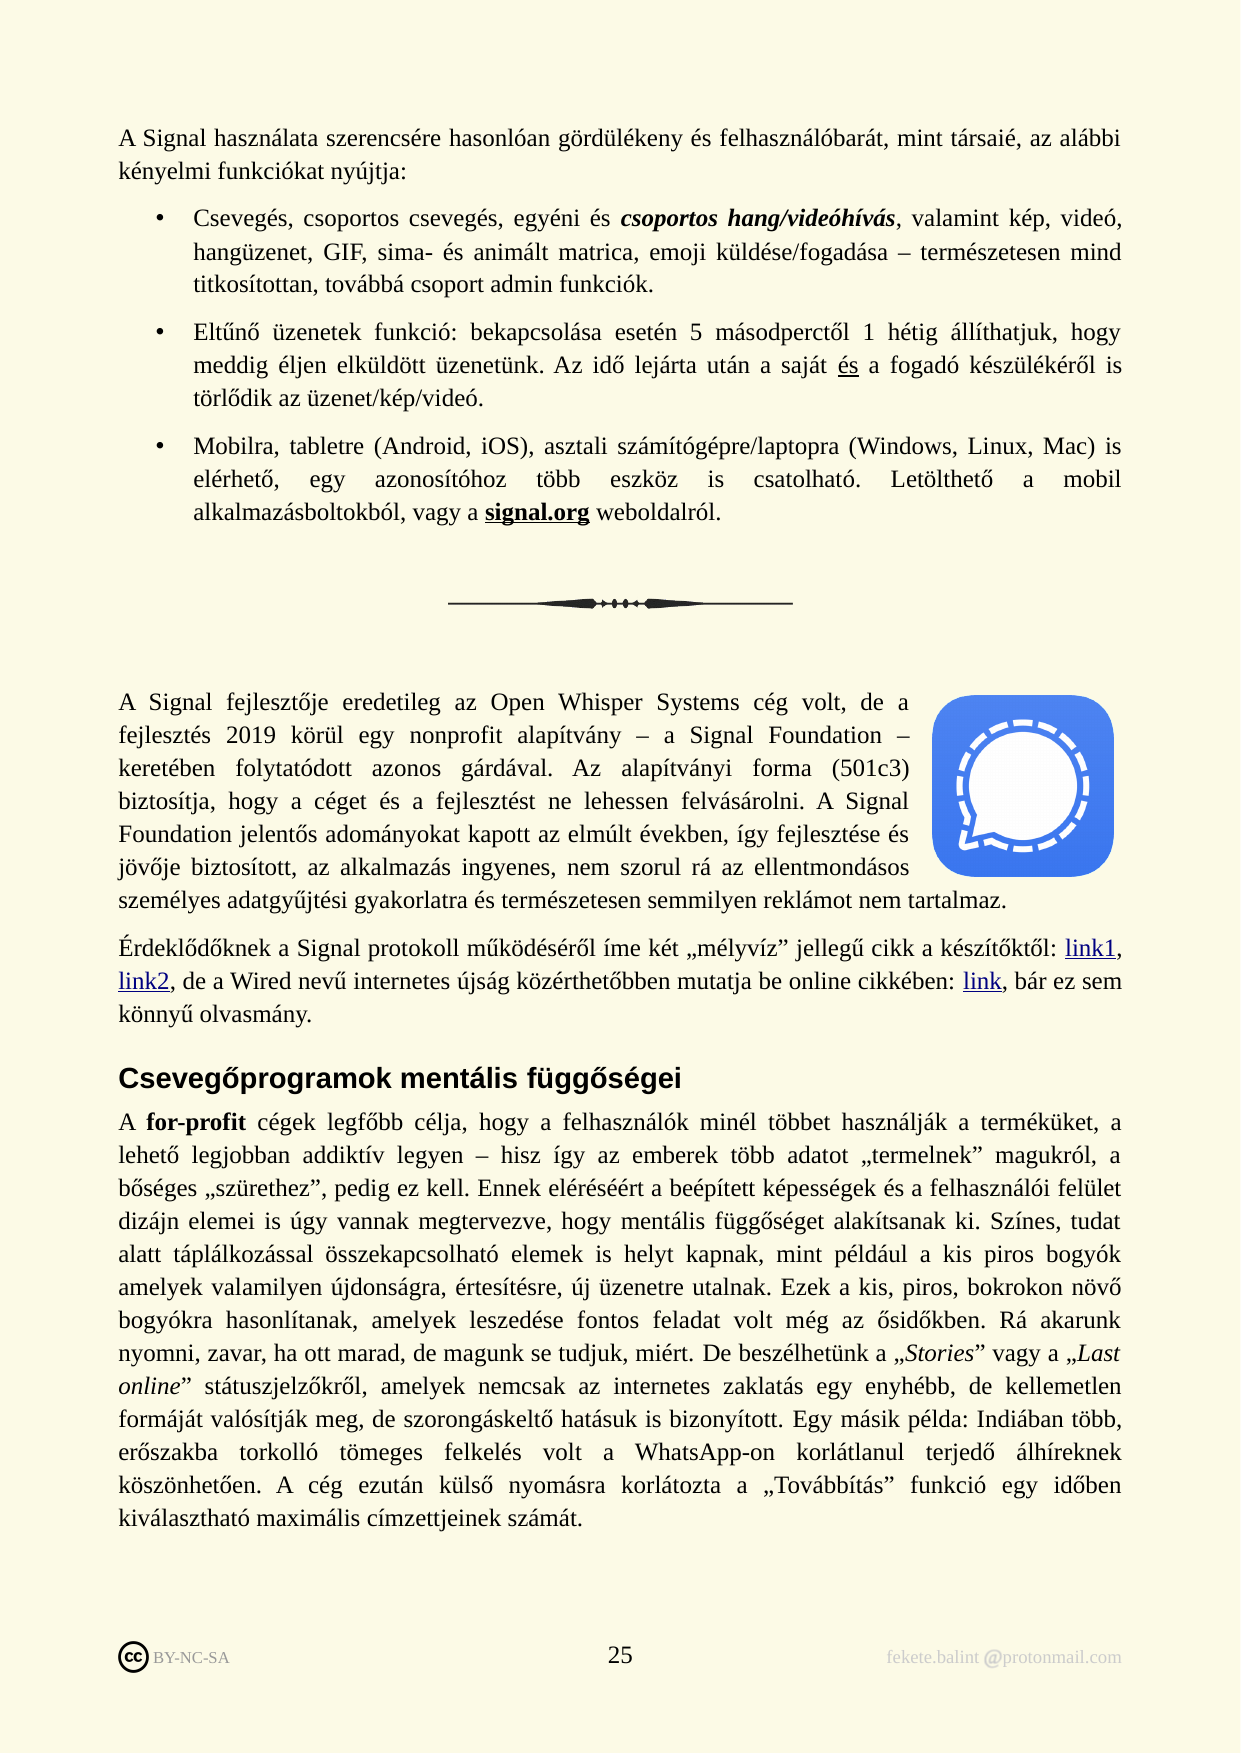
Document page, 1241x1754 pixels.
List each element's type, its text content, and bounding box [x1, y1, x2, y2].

picture [446, 595, 795, 611]
picture [982, 1648, 1003, 1669]
list Mobilra, tabletre (Android, iOS), asztali számítógépre/laptopra (Windows, Linux, Mac) is elérhető, egy azonosítóhoz több eszköz is csatolható. Letölthető a mobil alkalmazásboltokból, vagy a signal.org weboldalról. [156, 431, 1122, 526]
list Csevegés, csoportos csevegés, egyéni és csoportos hang/videóhívás, valamint kép, videó, hangüzenet, GIF, sima- és animált matrica, emoji küldése/fogadása – természetesen mind titkosítottan, továbbá csoport admin funkciók. [156, 203, 1122, 298]
text A Signal használata szerencsére hasonlóan gördülékeny és felhasználóbarát, mint társaié, az alábbi kényelmi funkciókat nyújtja: [118, 123, 1122, 185]
subtitle Csevegőprogramok mentális függőségei [118, 1061, 1122, 1095]
picture [118, 1641, 149, 1673]
text Érdeklődőknek a Signal protokoll működéséről íme két „mélyvíz” jellegű cikk a készítőktől: link1, link2, de a Wired nevű internetes újság közérthetőbben mutatja be online cikkében: link, bár ez sem könnyű olvasmány. [118, 933, 1122, 1028]
text A for-profit cégek legfőbb célja, hogy a felhasználók minél többet használják a terméküket, a lehető legjobban addiktív legyen – hisz így az emberek több adatot „termelnek” magukról, a bőséges „szürethez”, pedig ez kell. Ennek eléréséért a beépített képességek és a felhasználói felület dizájn elemei is úgy vannak megtervezve, hogy mentális függőséget alakítsanak ki. Színes, tudat alatt táplálkozással összekapcsolható elemek is helyt kapnak, mint például a kis piros bogyók amelyek valamilyen újdonságra, értesítésre, új üzenetre utalnak. Ezek a kis, piros, bokrokon növő bogyókra hasonlítanak, amelyek leszedése fontos feladat volt még az ősidőkben. Rá akarunk nyomni, zavar, ha ott marad, de magunk se tudjuk, miért. De beszélhetünk a „Stories” vagy a „Last online” státuszjelzőkről, amelyek nemcsak az internetes zaklatás egy enyhébb, de kellemetlen formáját valósítják meg, de szorongáskeltő hatásuk is bizonyított. Egy másik példa: Indiában több, erőszakba torkolló tömeges felkelés volt a WhatsApp-on korlátlanul terjedő álhíreknek köszönhetően. A cég ezután külső nyomásra korlátozta a „Továbbítás” funkció egy időben kiválasztható maximális címzettjeinek számát. [118, 1107, 1122, 1532]
picture [928, 691, 1117, 880]
text A Signal fejlesztője eredetileg az Open Whisper Systems cég volt, de a fejlesztés 2019 körül egy nonprofit alapítvány – a Signal Foundation – keretében folytatódott azonos gárdával. Az alapítványi forma (501c3) biztosítja, hogy a céget és a fejlesztést ne lehessen felvásárolni. A Signal Foundation jelentős adományokat kapott az elmúlt években, így fejlesztése és jövője biztosított, az alkalmazás ingyenes, nem szorul rá az ellentmondásos személyes adatgyűjtési gyakorlatra és természetesen semmilyen reklámot nem tartalmaz. [118, 687, 1122, 914]
list Eltűnő üzenetek funkció: bekapcsolása esetén 5 másodperctől 1 hétig állíthatjuk, hogy meddig éljen elküldött üzenetünk. Az idő lejárta után a saját és a fogadó készülékéről is törlődik az üzenet/kép/videó. [156, 317, 1122, 412]
